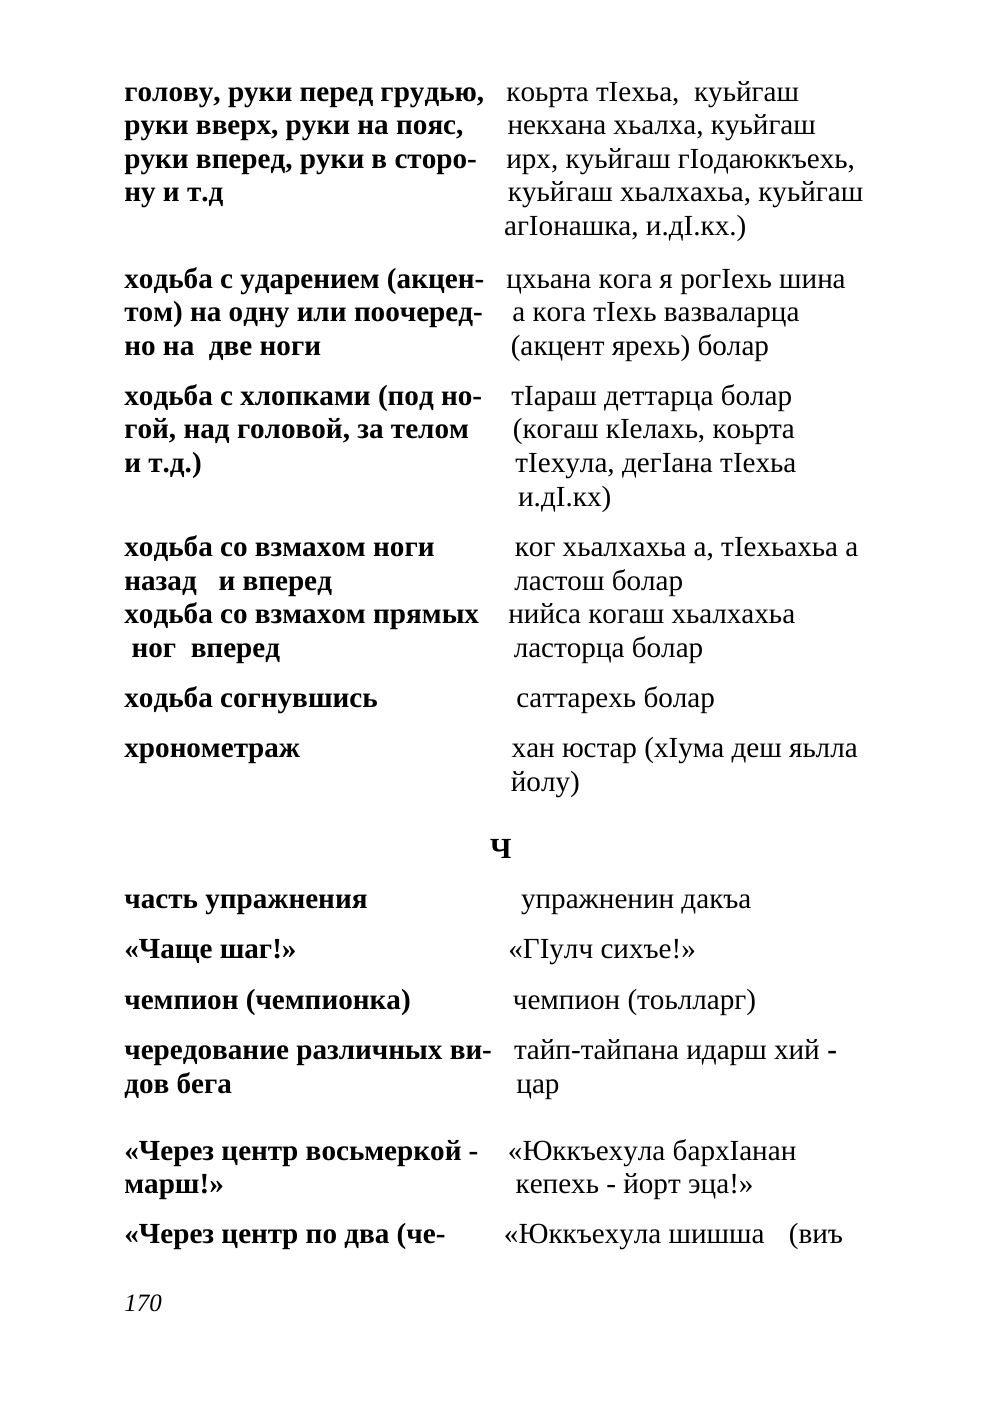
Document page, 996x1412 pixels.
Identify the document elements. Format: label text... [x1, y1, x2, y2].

text йолу) [124, 764, 877, 797]
text «Через центр по два (че- «Юккъехула шишша (виъ [124, 1217, 877, 1250]
text часть упражнения упражненин дакъа [124, 881, 877, 915]
text руки вперед, руки в сторо- ирх, куьйгаш гIодаюккъехь, [124, 141, 877, 174]
text ходьба с хлопками (под но- тIараш деттарца болар [124, 378, 877, 412]
text ходьба со взмахом прямых нийса когаш хьалхахьа [124, 596, 877, 630]
text голову, руки перед грудью, коьрта тIехьа, куьйгаш руки вверх, руки на пояс, некхана хьалха, куьйгаш [124, 74, 877, 141]
text и т.д.) тIехула, дегIана тIехьа [124, 445, 877, 479]
text ходьба со взмахом ноги ког хьалхахьа а, тIехьахьа а назад и вперед ластош болар [124, 529, 877, 596]
text чемпион (чемпионка) чемпион (тоьлларг) [124, 982, 877, 1015]
text Ч [124, 831, 877, 864]
text том) на одну или поочеред- а кога тIехь вазваларца [124, 294, 877, 328]
text агIонашка, и.дI.кх.) [183, 208, 877, 242]
text но на две ноги (акцент ярехь) болар [124, 328, 877, 361]
text гой, над головой, за телом (когаш кIелахь, коьрта [124, 412, 877, 445]
text «Чаще шаг!» «ГIулч сихъе!» [124, 932, 877, 965]
text ног вперед ласторца болар [124, 630, 877, 663]
text марш!» кепехь - йорт эца!» [124, 1166, 877, 1200]
text чередование различных ви- тайп-тайпана идарш хий - дов бега цар [124, 1032, 877, 1099]
text ходьба с ударением (акцен- цхьана кога я рогIехь шина [124, 261, 877, 294]
text хронометраж хан юстар (хIума деш яьлла [124, 730, 877, 764]
text и.дI.кх) [124, 479, 877, 512]
text ну и т.д куьйгаш хьалхахьа, куьйгаш [124, 174, 877, 208]
text «Через центр восьмеркой - «Юккъехула бархIанан [124, 1133, 877, 1166]
text ходьба согнувшись саттарехь болар [124, 680, 877, 713]
